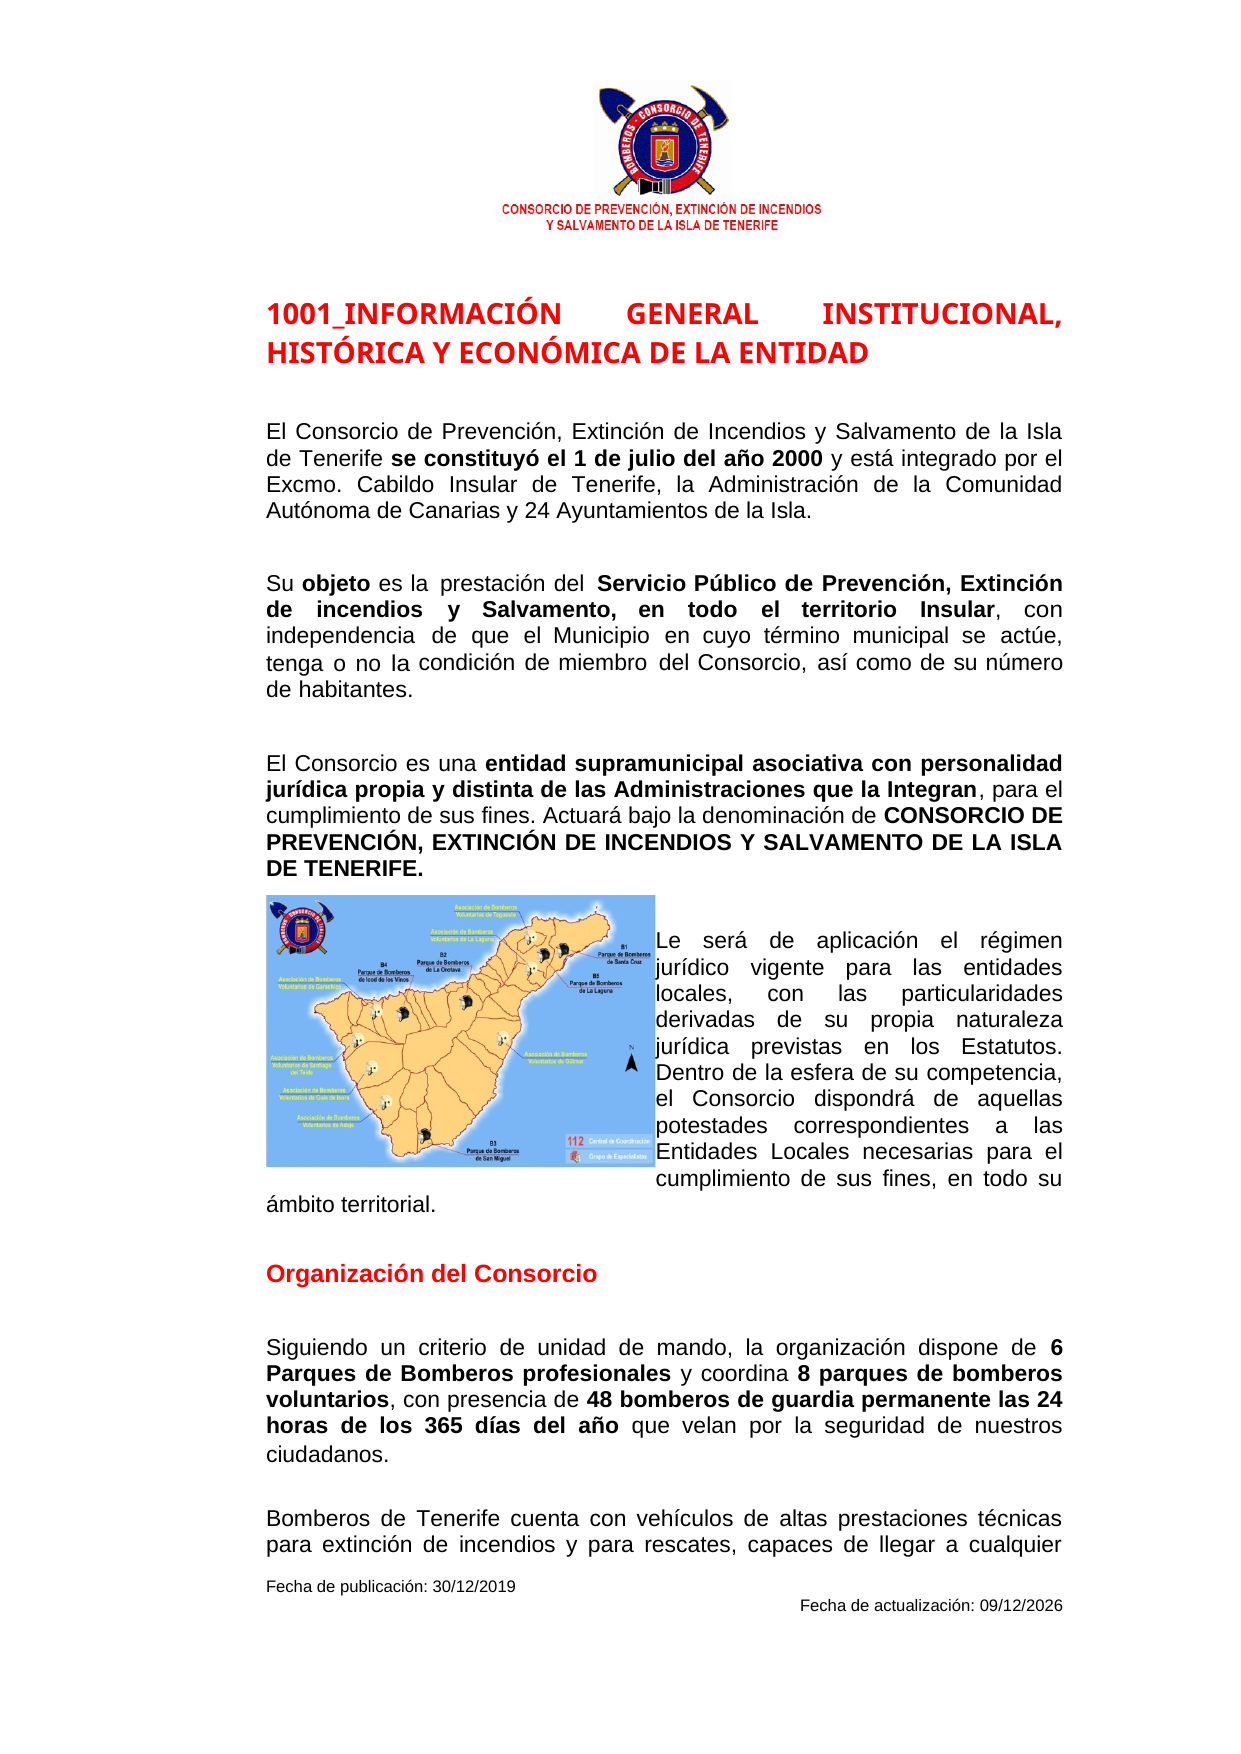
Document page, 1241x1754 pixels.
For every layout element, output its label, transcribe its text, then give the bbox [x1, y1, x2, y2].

subtitle 1001_INFORMACIón GENERAL INSTITUCIONAL, HISTóRICA Y ECONóMICA DE LA ENTIDAD [266, 293, 1063, 372]
text Bomberos de Tenerife cuenta con vehículos de altas prestaciones técnicas para extinción de incendios y para rescates, capaces de llegar a cualquier [266, 1505, 1063, 1558]
text Su objeto es la prestación del Servicio Público de Prevención, Extinción de incendios y Salvamento, en todo el territorio Insular, con independencia de que el Municipio en cuyo término municipal se actúe, tenga o no la condición de miembro del Consorcio, así como de su número de habitantes. [266, 569, 1063, 704]
text El Consorcio de Prevención, Extinción de Incendios y Salvamento de la Isla de Tenerife se constituyó el 1 de julio del año 2000 y está integrado por el Excmo. Cabildo Insular de Tenerife, la Administración de la Comunidad Autónoma de Canarias y 24 Ayuntamientos de la Isla. [266, 418, 1063, 524]
subtitle Organización del Consorcio [266, 1259, 1063, 1288]
text Siguiendo un criterio de unidad de mando, la organización dispone de 6 Parques de Bomberos profesionales y coordina 8 parques de bomberos voluntarios, con presencia de 48 bomberos de guardia permanente las 24 horas de los 365 días del año que velan por la seguridad de nuestros ciudadanos. [266, 1333, 1063, 1468]
text El Consorcio es una entidad supramunicipal asociativa con personalidad jurídica propia y distinta de las Administraciones que la Integran, para el cumplimiento de sus fines. Actuará bajo la denominación de CONSORCIO DE PREVENCIÓN, EXTINCIÓN DE INCENDIOS Y SALVAMENTO DE LA ISLA DE TENERIFE. [266, 750, 1063, 881]
text Le será de aplicación el régimen jurídico vigente para las entidades locales, con las particularidades derivadas de su propia naturaleza jurídica previstas en los Estatutos. Dentro de la esfera de su competencia, el Consorcio dispondrá de aquellas potestades correspondientes a las Entidades Locales necesarias para el cumplimiento de sus fines, en todo su ámbito territorial. [266, 927, 1063, 1217]
